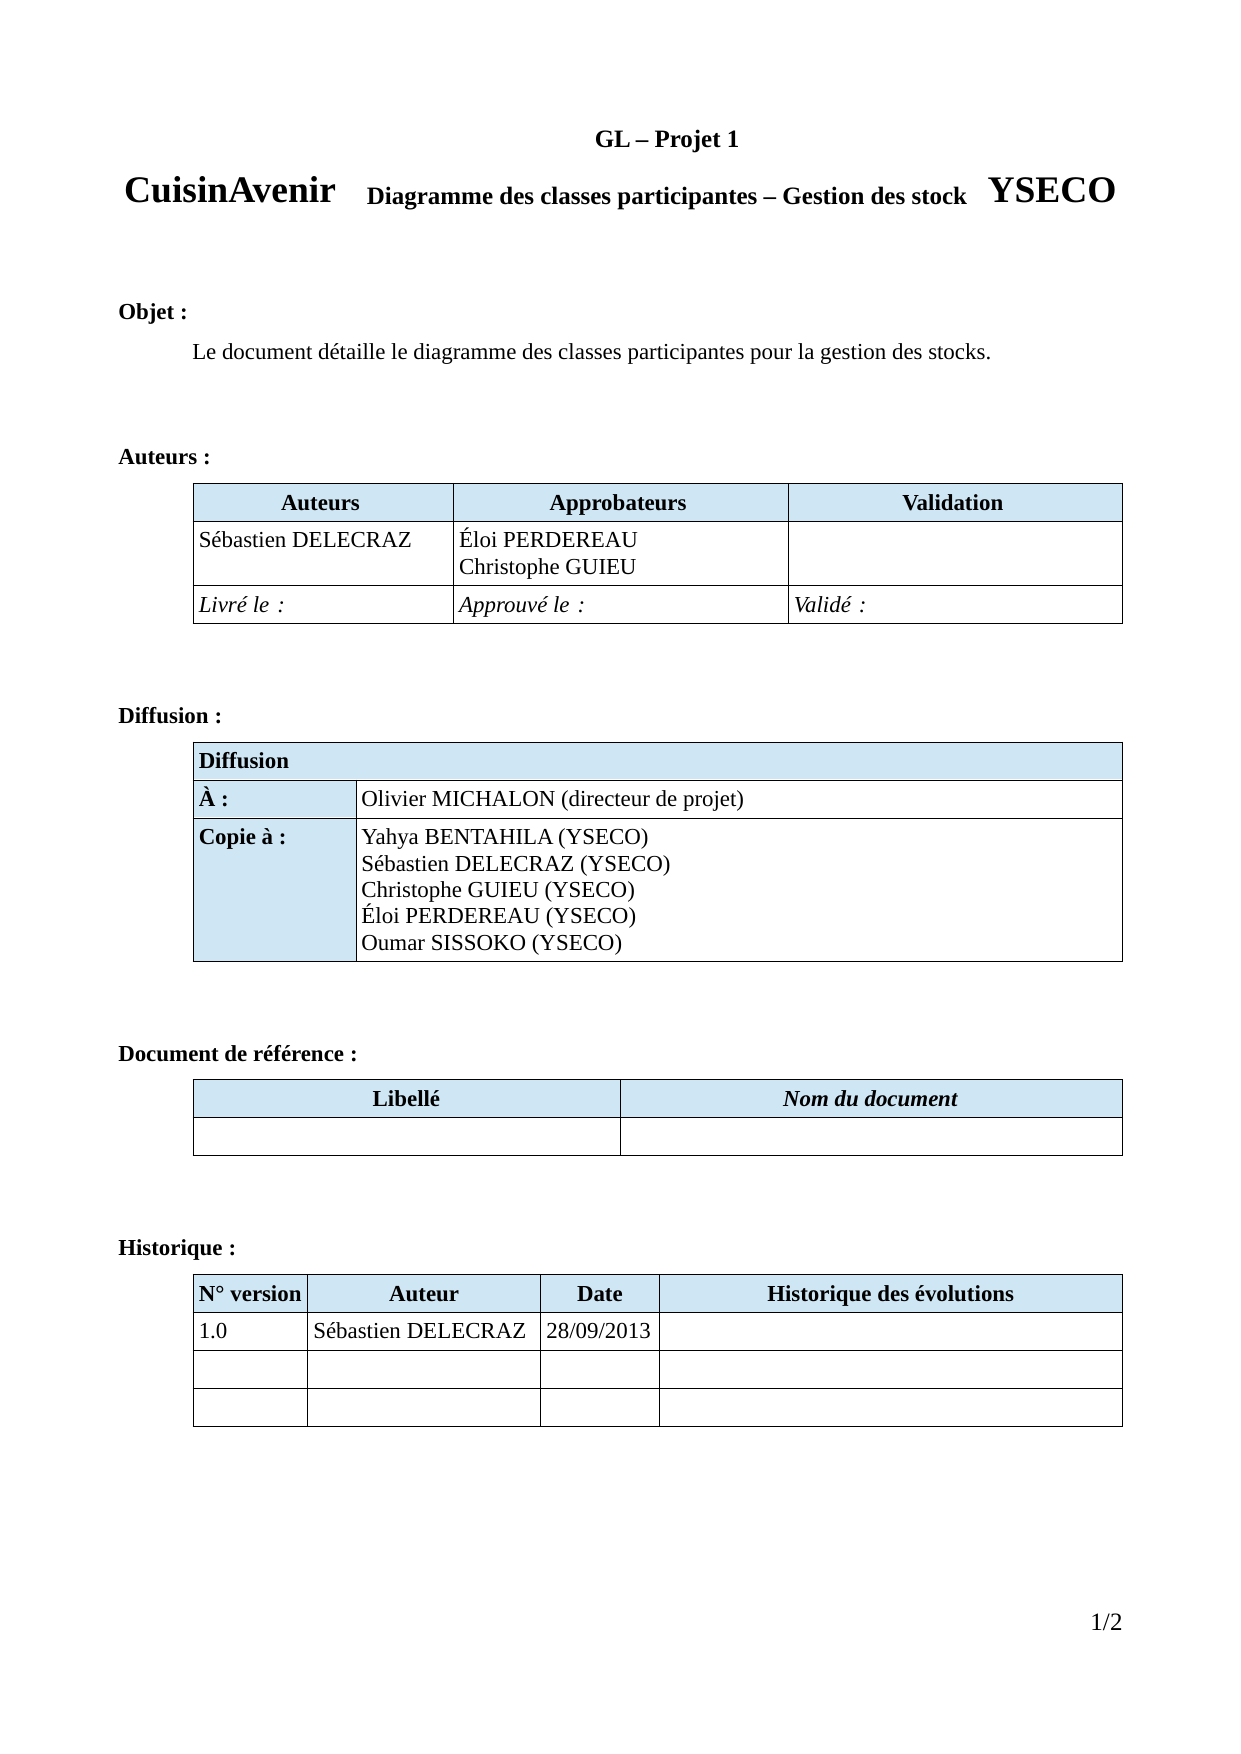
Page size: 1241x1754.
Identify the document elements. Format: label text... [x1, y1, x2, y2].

text Objet : [118, 298, 1122, 325]
table_cell 1.0 [194, 1313, 307, 1350]
table_header Libellé [194, 1080, 620, 1117]
text Document de référence : [118, 1040, 1122, 1066]
table_cell [541, 1351, 659, 1388]
table_cell [194, 1389, 307, 1426]
table_cell [660, 1389, 1122, 1426]
table_header YSECO [981, 118, 1122, 259]
table_cell Éloi PERDEREAU Christophe GUIEU [454, 522, 788, 585]
table_header Auteurs [194, 484, 453, 521]
table_cell Yahya BENTAHILA (YSECO) Sébastien DELECRAZ (YSECO) Christophe GUIEU (YSECO) Éloi PERDEREAU (YSECO) Oumar SISSOKO (YSECO) [357, 819, 1122, 961]
text Historique : [118, 1234, 1122, 1261]
table_cell [660, 1351, 1122, 1388]
table_cell Sébastien DELECRAZ [308, 1313, 540, 1350]
text Diffusion : [118, 702, 1122, 728]
table_header Diffusion [194, 743, 1122, 779]
table_cell À : [194, 781, 356, 817]
table_cell Livré le : [194, 586, 453, 623]
table_header Date [541, 1275, 659, 1312]
table_header GL – Projet 1 Diagramme des classes participantes – Gestion des stock [353, 118, 981, 259]
table_cell Sébastien DELECRAZ [194, 522, 453, 585]
table_cell [621, 1118, 1122, 1155]
text Le document détaille le diagramme des classes participantes pour la gestion des stocks. [118, 338, 1122, 364]
table_cell [308, 1389, 540, 1426]
table_header N° version [194, 1275, 307, 1312]
table_cell [194, 1351, 307, 1388]
table_cell [660, 1313, 1122, 1350]
table_cell Olivier MICHALON (directeur de projet) [357, 781, 1122, 817]
table_cell [789, 522, 1122, 585]
table_header Approbateurs [454, 484, 788, 521]
table_cell Validé : [789, 586, 1122, 623]
text Auteurs : [118, 443, 1122, 470]
table_header CuisinAvenir [118, 118, 352, 259]
table_cell [308, 1351, 540, 1388]
table_cell 28/09/2013 [541, 1313, 659, 1350]
table_cell [194, 1118, 620, 1155]
table_cell Copie à : [194, 819, 356, 961]
table_header Validation [789, 484, 1122, 521]
table_header Historique des évolutions [660, 1275, 1122, 1312]
table_cell Approuvé le : [454, 586, 788, 623]
table_cell [541, 1389, 659, 1426]
table_header Auteur [308, 1275, 540, 1312]
table_header Nom du document [621, 1080, 1122, 1117]
